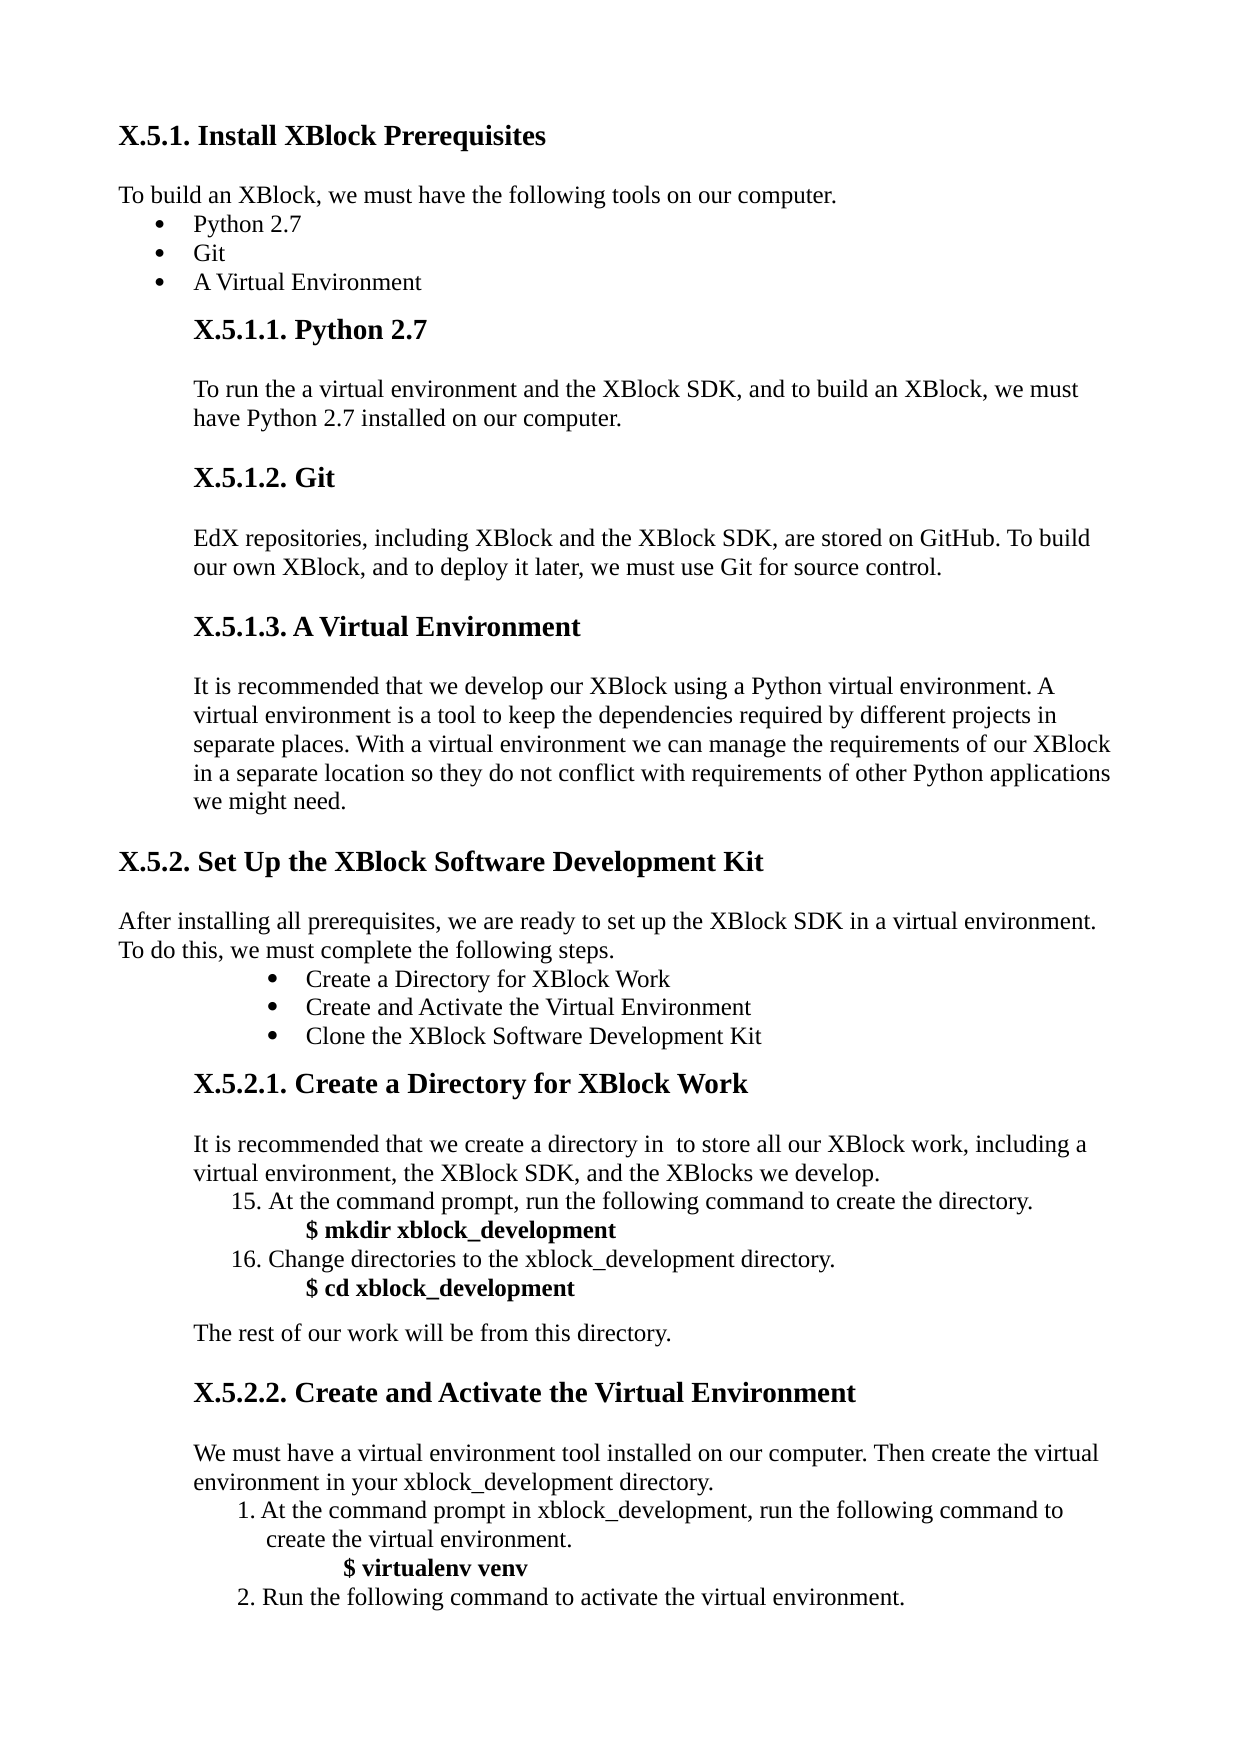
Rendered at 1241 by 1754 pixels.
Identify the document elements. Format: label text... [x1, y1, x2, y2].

list At the command prompt, run the following command to create the directory. [231, 1186, 1122, 1215]
list A Virtual Environment [156, 267, 1122, 295]
text X.5.1.2. Git [193, 461, 1122, 494]
text To build an XBlock, we must have the following tools on our computer. [118, 180, 1122, 209]
list $ cd xblock_development [268, 1273, 1122, 1301]
list 2. Run the following command to activate the virtual environment. [118, 1582, 1122, 1610]
list Change directories to the xblock_development directory. [231, 1244, 1122, 1273]
text It is recommended that we create a directory in to store all our XBlock work, including a virtual environment, the XBlock SDK, and the XBlocks we develop. [193, 1129, 1122, 1186]
list Create and Activate the Virtual Environment [268, 992, 1122, 1021]
list $ virtualenv venv [306, 1553, 1122, 1582]
text X.5.1.1. Python 2.7 [118, 312, 1122, 346]
list 1. At the command prompt in xblock_development, run the following command to create the virtual environment. [118, 1495, 1122, 1553]
list Create a Directory for XBlock Work [268, 964, 1122, 992]
text After installing all prerequisites, we are ready to set up the XBlock SDK in a virtual environment. To do this, we must complete the following steps. [118, 906, 1122, 964]
text X.5.1.3. A Virtual Environment [193, 609, 1122, 643]
list Python 2.7 [156, 209, 1122, 238]
text X.5.2. Set Up the XBlock Software Development Kit [118, 844, 1122, 877]
text X.5.2.1. Create a Directory for XBlock Work [193, 1067, 1122, 1100]
text X.5.1. Install XBlock Prerequisites [118, 118, 1122, 152]
text To run the a virtual environment and the XBlock SDK, and to build an XBlock, we must have Python 2.7 installed on our computer. [193, 374, 1122, 432]
text The rest of our work will be from this directory. [118, 1318, 1122, 1347]
text It is recommended that we develop our XBlock using a Python virtual environment. A virtual environment is a tool to keep the dependencies required by different projects in separate places. With a virtual environment we can manage the requirements of our XBlock in a separate location so they do not conflict with requirements of other Python applications we might need. [193, 671, 1122, 815]
text X.5.2.2. Create and Activate the Virtual Environment [193, 1376, 1122, 1409]
text We must have a virtual environment tool installed on our computer. Then create the virtual environment in your xblock_development directory. [193, 1438, 1122, 1495]
text EdX repositories, including XBlock and the XBlock SDK, are stored on GitHub. To build our own XBlock, and to deploy it later, we must use Git for source control. [193, 523, 1122, 580]
list Clone the XBlock Software Development Kit [268, 1021, 1122, 1050]
list Git [156, 238, 1122, 267]
list $ mkdir xblock_development [268, 1215, 1122, 1244]
